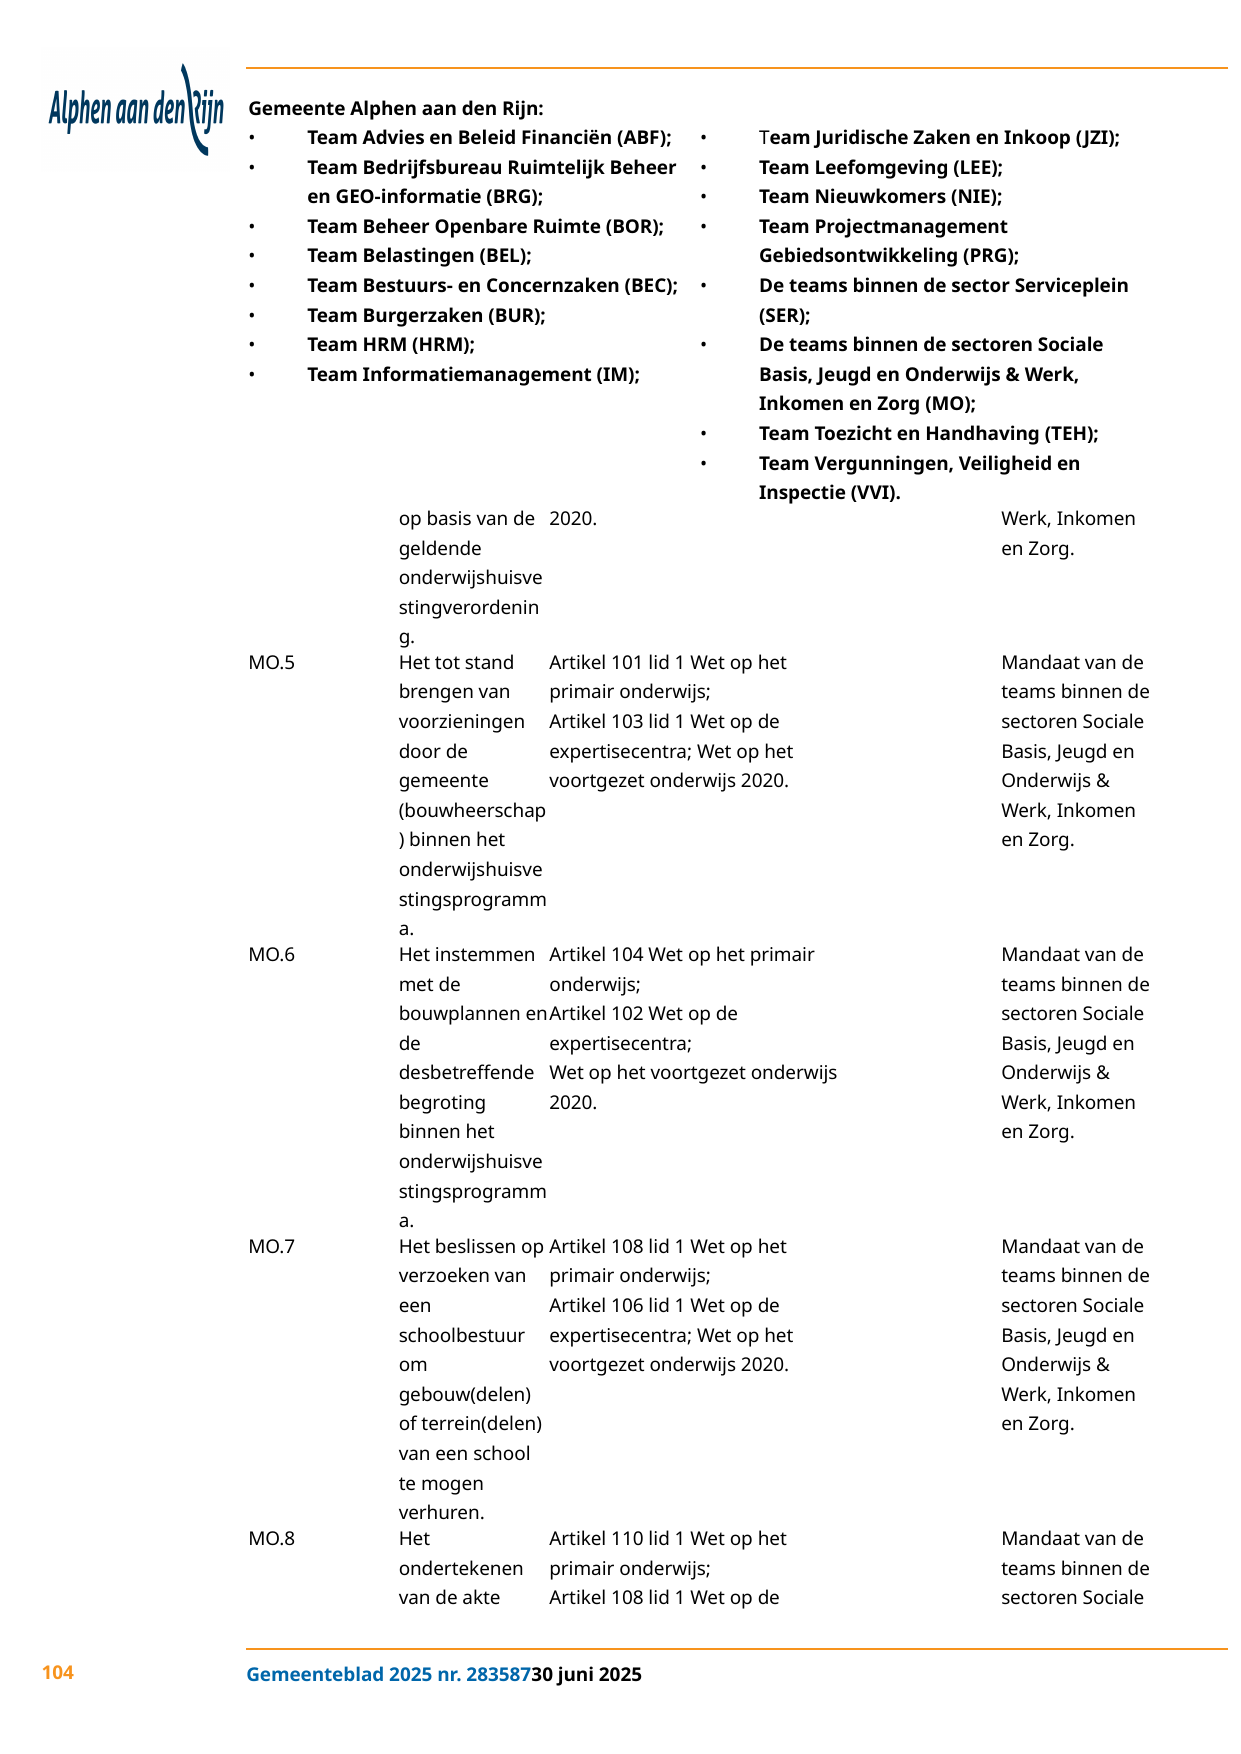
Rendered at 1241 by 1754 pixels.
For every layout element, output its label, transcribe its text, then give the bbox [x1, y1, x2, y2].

table_cell [850, 649, 1001, 941]
table_header Gemeente Alphen aan den Rijn: Team Advies en Beleid Financiën (ABF); Team Bedrijfsbureau Ruimtelijk Beheer en GEO-informatie (BRG); Team Beheer Openbare Ruimte (BOR); Team Belastingen (BEL); Team Bestuurs- en Concernzaken (BEC); Team Burgerzaken (BUR); Team HRM (HRM); Team Informatiemanagement (IM); [248, 95, 700, 505]
table_cell Artikel 110 lid 1 Wet op het primair onderwijs; Artikel 108 lid 1 Wet op de [549, 1525, 850, 1610]
table_cell [248, 505, 398, 649]
table_cell Mandaat van de teams binnen de sectoren Sociale [1001, 1525, 1152, 1610]
table_cell Artikel 101 lid 1 Wet op het primair onderwijs; Artikel 103 lid 1 Wet op de expertisecentra; Wet op het voortgezet onderwijs 2020. [549, 649, 850, 941]
table_cell [850, 1233, 1001, 1525]
table_cell [850, 505, 1001, 649]
table_cell 2020. [549, 505, 850, 649]
table_cell MO.8 [248, 1525, 398, 1610]
table_cell Het ondertekenen van de akte [399, 1525, 549, 1610]
table_cell MO.5 [248, 649, 398, 941]
table_header Team Juridische Zaken en Inkoop (JZI); Team Leefomgeving (LEE); Team Nieuwkomers (NIE); Team Projectmanagement Gebiedsontwikkeling (PRG); De teams binnen de sector Serviceplein (SER); De teams binnen de sectoren Sociale Basis, Jeugd en Onderwijs & Werk, Inkomen en Zorg (MO); Team Toezicht en Handhaving (TEH); Team Vergunningen, Veiligheid en Inspectie (VVI). [700, 95, 1152, 505]
table_cell [850, 941, 1001, 1233]
table_cell Artikel 104 Wet op het primair onderwijs; Artikel 102 Wet op de expertisecentra; Wet op het voortgezet onderwijs 2020. [549, 941, 850, 1233]
table_cell Het beslissen op verzoeken van een schoolbestuur om gebouw(delen) of terrein(delen) van een school te mogen verhuren. [399, 1233, 549, 1525]
table_cell Mandaat van de teams binnen de sectoren Sociale Basis, Jeugd en Onderwijs & Werk, Inkomen en Zorg. [1001, 1233, 1152, 1525]
picture [41, 47, 231, 172]
table_cell MO.6 [248, 941, 398, 1233]
table_cell Het instemmen met de bouwplannen en de desbetreffende begroting binnen het onderwijshuisvestingsprogramma. [399, 941, 549, 1233]
table_cell Artikel 108 lid 1 Wet op het primair onderwijs; Artikel 106 lid 1 Wet op de expertisecentra; Wet op het voortgezet onderwijs 2020. [549, 1233, 850, 1525]
table_cell MO.7 [248, 1233, 398, 1525]
table_cell Mandaat van de teams binnen de sectoren Sociale Basis, Jeugd en Onderwijs & Werk, Inkomen en Zorg. [1001, 649, 1152, 941]
table_cell [850, 1525, 1001, 1610]
table_cell Mandaat van de teams binnen de sectoren Sociale Basis, Jeugd en Onderwijs & Werk, Inkomen en Zorg. [1001, 941, 1152, 1233]
table_cell op basis van de geldende onderwijshuisvestingverordening. [399, 505, 549, 649]
table_cell Werk, Inkomen en Zorg. [1001, 505, 1152, 649]
table_cell Het tot stand brengen van voorzieningen door de gemeente (bouwheerschap) binnen het onderwijshuisvestingsprogramma. [399, 649, 549, 941]
